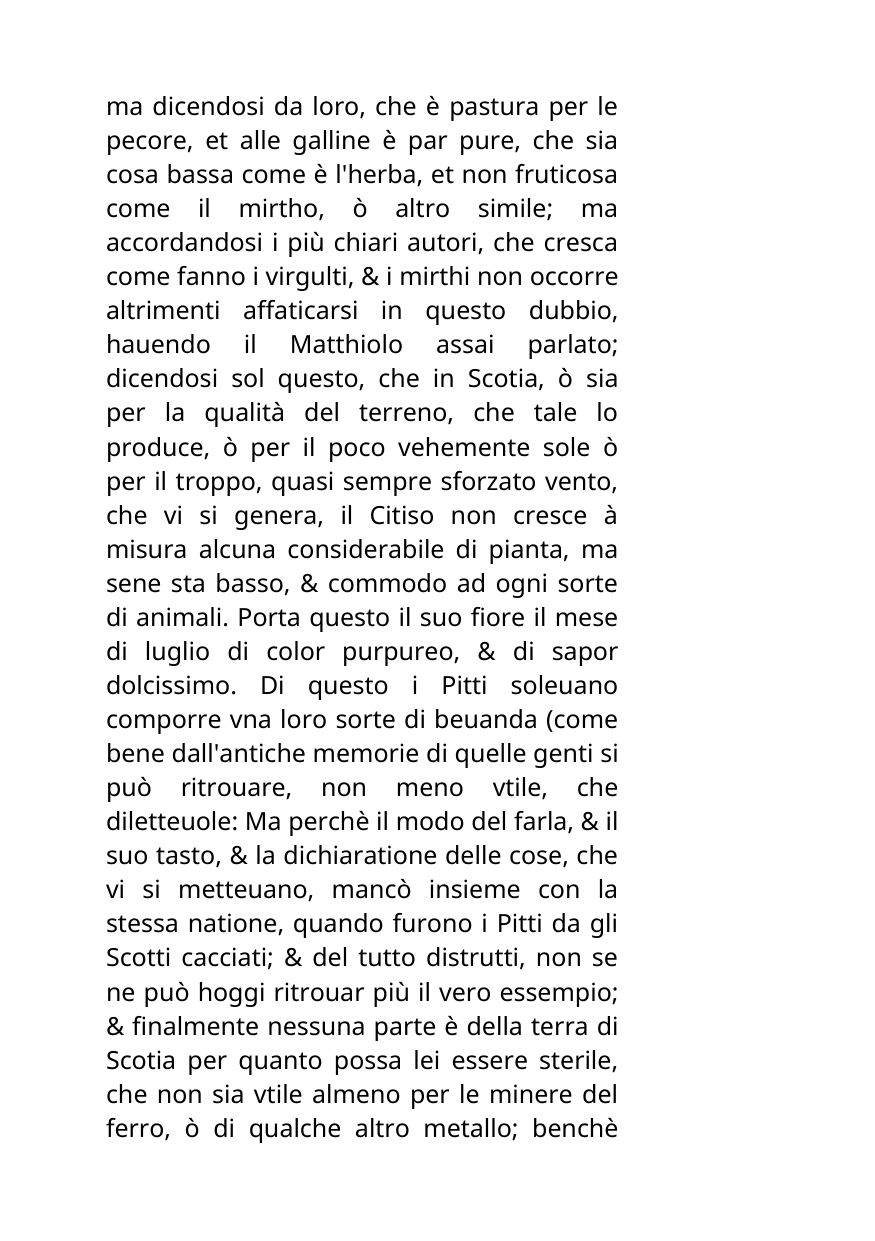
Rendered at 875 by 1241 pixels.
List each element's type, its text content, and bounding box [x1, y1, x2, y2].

table_cell ma dicendosi da loro, che è pastura per le pecore, et alle galline è par pure, che sia cosa bassa come è l'herba, et non fruticosa come il mirtho, ò altro simile; ma accordandosi i più chiari autori, che cresca come fanno i virgulti, & i mirthi non occorre altrimenti affaticarsi in questo dubbio, hauendo il Matthiolo assai parlato; dicendosi sol questo, che in Scotia, ò sia per la qualità del terreno, che tale lo produce, ò per il poco vehemente sole ò per il troppo, quasi sempre sforzato vento, che vi si genera, il Citiso non cresce à misura alcuna considerabile di pianta, ma sene sta basso, & commodo ad ogni sorte di animali. Porta questo il suo fiore il mese di luglio di color purpureo, & di sapor dolcissimo. Di questo i Pitti soleuano comporre vna loro sorte di beuanda (come bene dall'antiche memorie di quelle genti si può ritrouare, non meno vtile, che diletteuole: Ma perchè il modo del farla, & il suo tasto, & la dichiaratione delle cose, che vi si metteuano, mancò insieme con la stessa natione, quando furono i Pitti da gli Scotti cacciati; & del tutto distrutti, non se ne può hoggi ritrouar più il vero essempio; & finalmente nessuna parte è della terra di Scotia per quanto possa lei essere sterile, che non sia vtile almeno per le minere del ferro, ò di qualche altro metallo; benchè [95, 89, 630, 1144]
table_cell [630, 89, 779, 1144]
